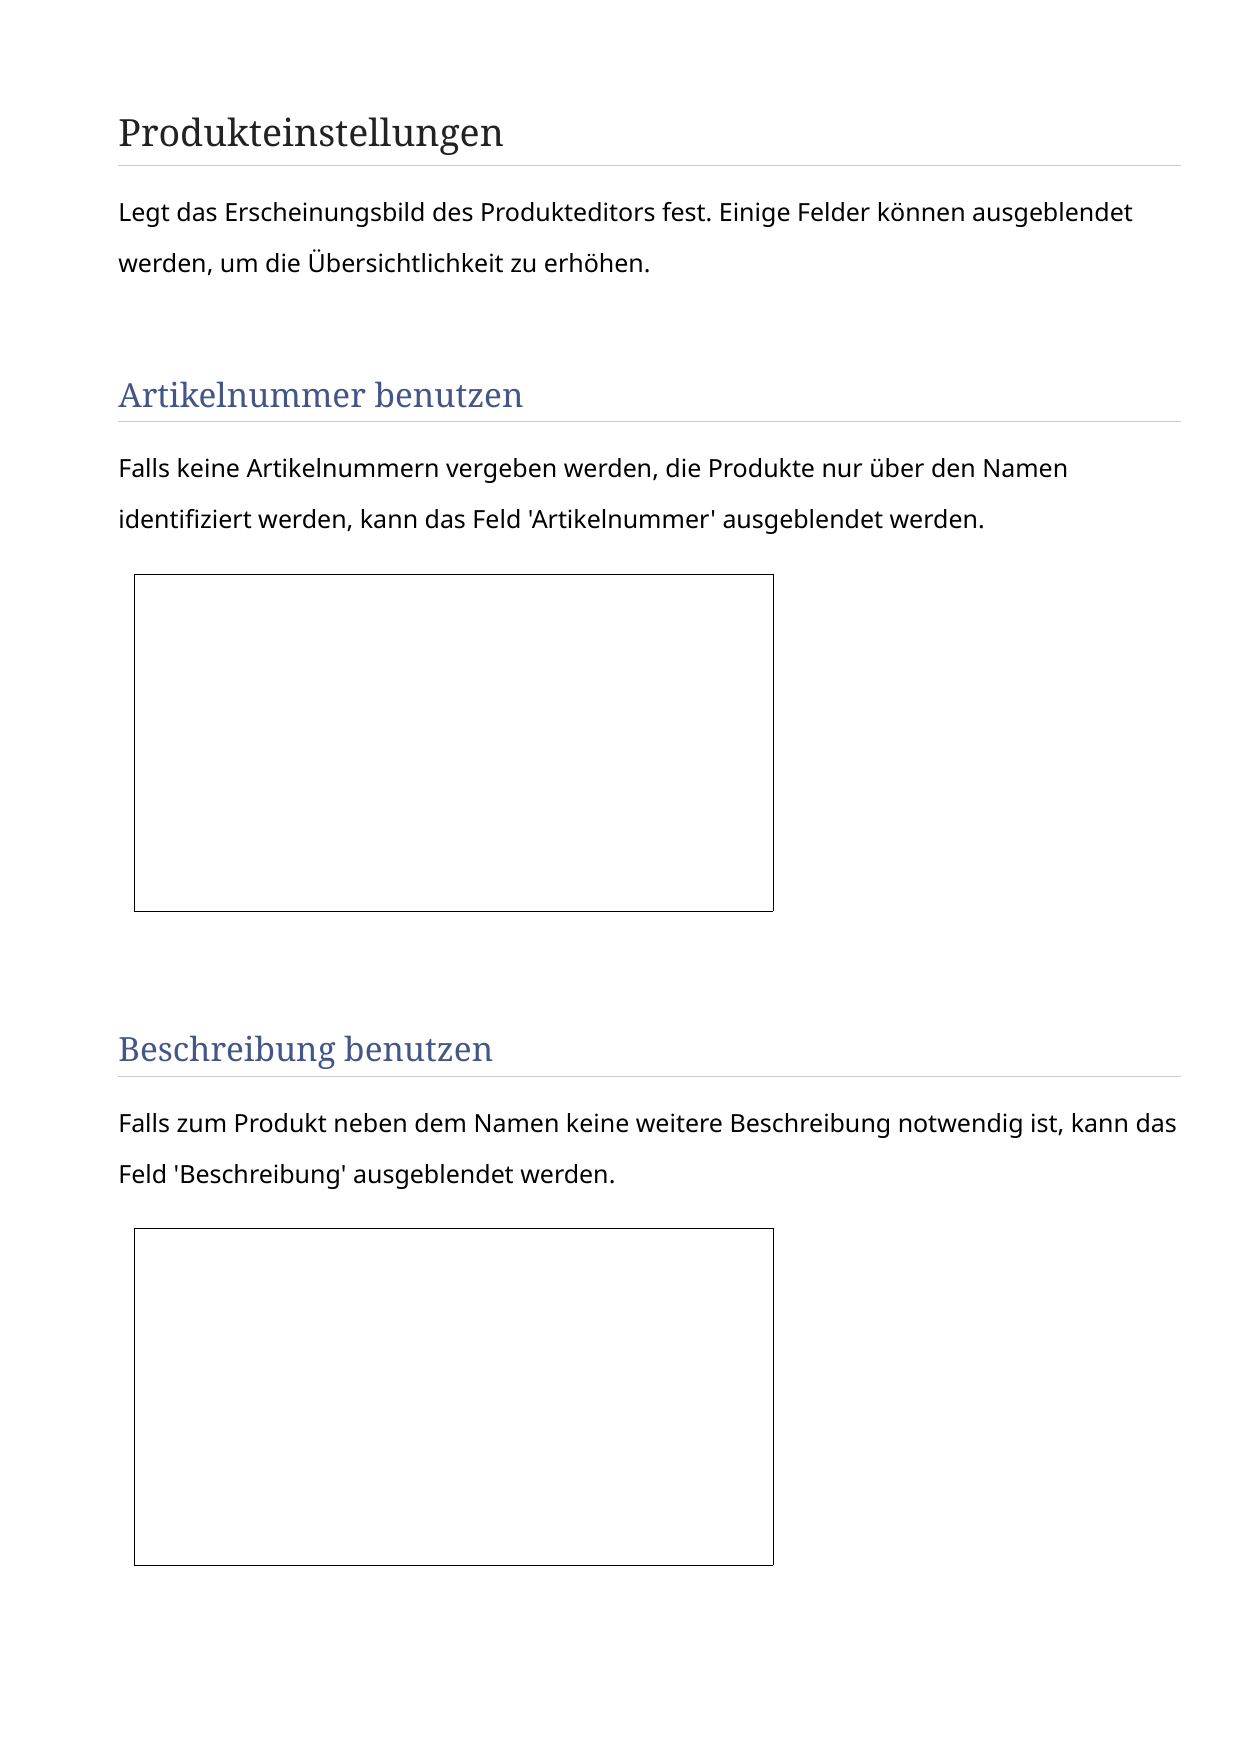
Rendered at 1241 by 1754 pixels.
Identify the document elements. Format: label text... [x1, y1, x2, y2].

text Legt das Erscheinungsbild des Produkteditors fest. Einige Felder können ausgeblendet werden, um die Übersichtlichkeit zu erhöhen. [118, 194, 1181, 279]
text Falls keine Artikelnummern vergeben werden, die Produkte nur über den Namen identifiziert werden, kann das Feld 'Artikelnummer' ausgeblendet werden. [118, 451, 1181, 536]
subtitle Beschreibung benutzen [118, 1026, 1181, 1076]
subtitle Produkteinstellungen [118, 106, 1181, 165]
text Falls zum Produkt neben dem Namen keine weitere Beschreibung notwendig ist, kann das Feld 'Beschreibung' ausgeblendet werden. [118, 1106, 1181, 1191]
subtitle Artikelnummer benutzen [118, 371, 1181, 421]
